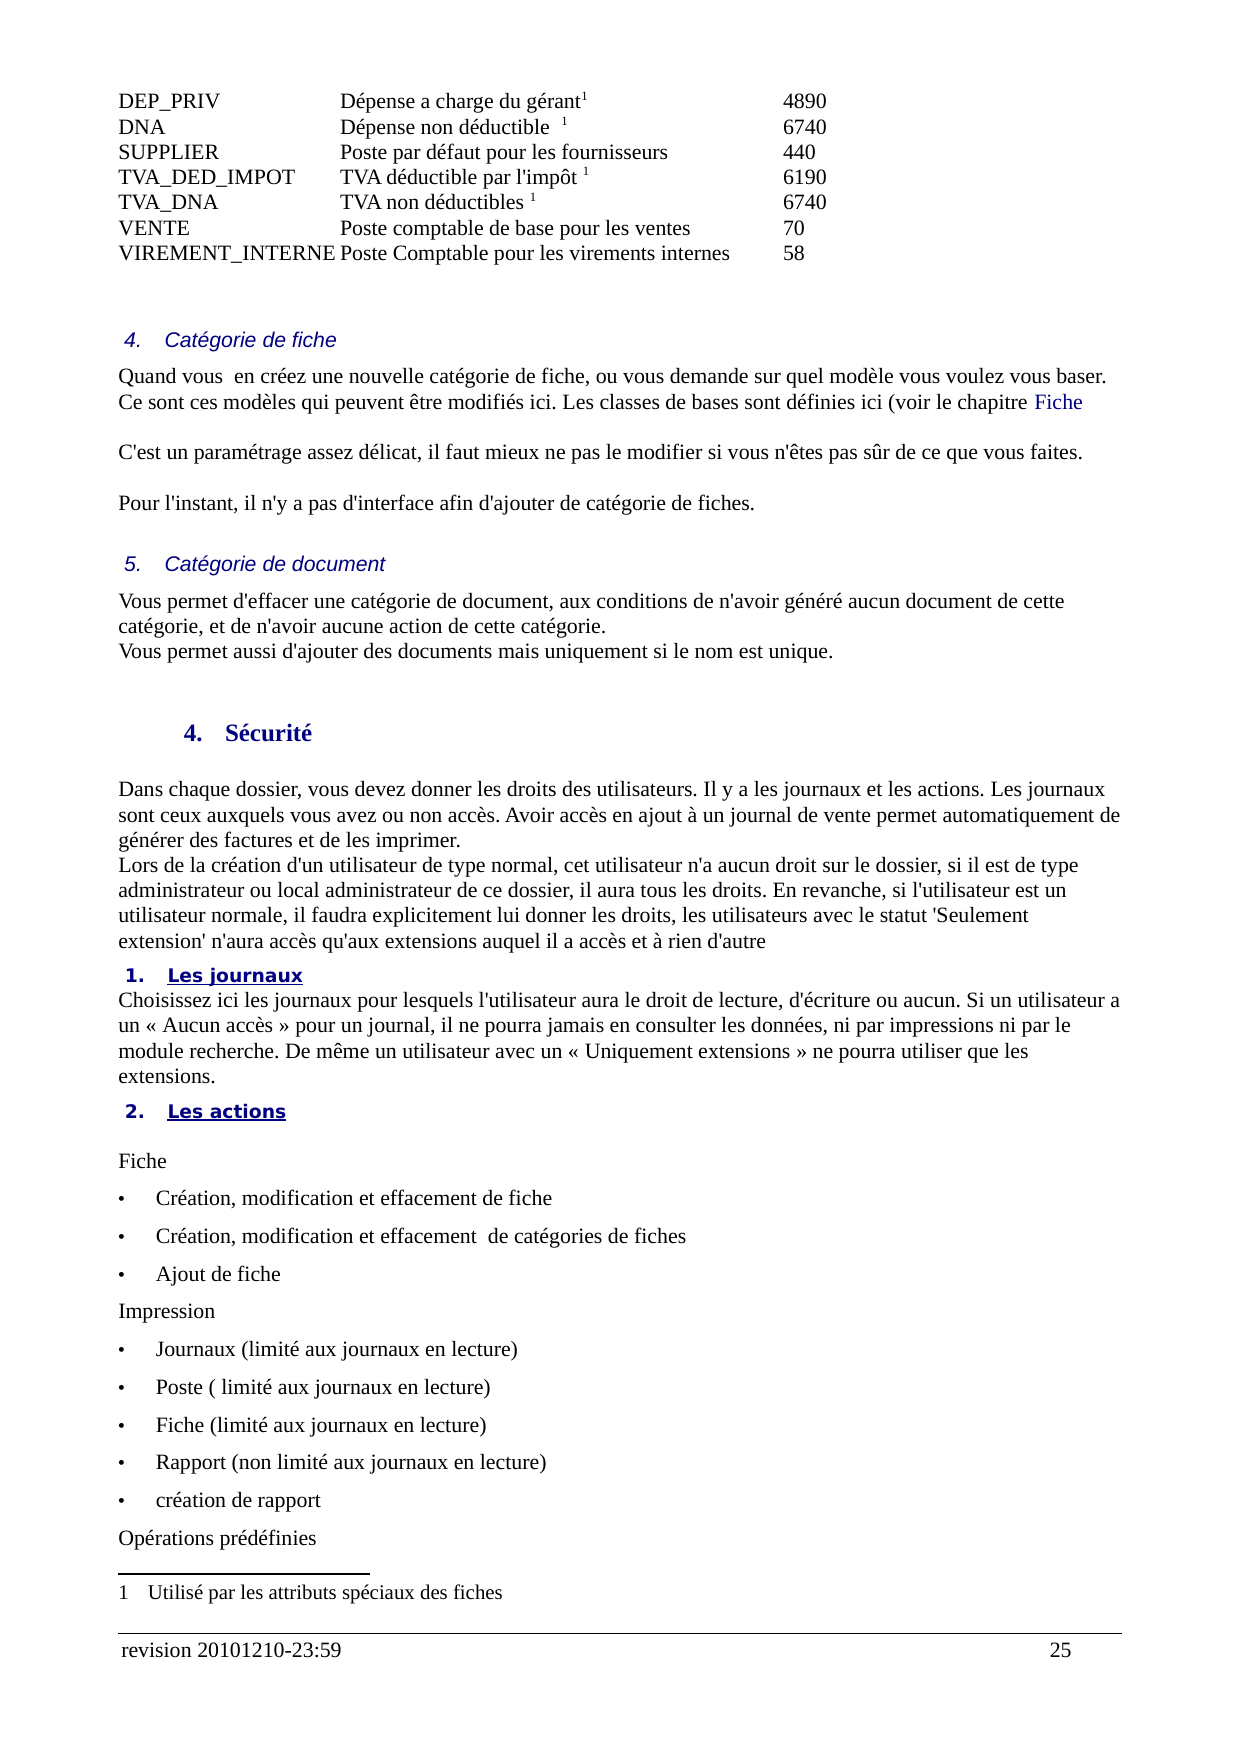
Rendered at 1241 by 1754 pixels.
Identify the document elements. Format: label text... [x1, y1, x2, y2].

subtitle Sécurité [177, 718, 1122, 747]
text Vous permet d'effacer une catégorie de document, aux conditions de n'avoir généré aucun document de cette catégorie, et de n'avoir aucune action de cette catégorie. [118, 588, 1122, 638]
text VENTE Poste comptable de base pour les ventes 70 [118, 214, 1122, 240]
text VIREMENT_INTERNE Poste Comptable pour les virements internes 58 [118, 240, 1122, 265]
subtitle Les journaux [118, 965, 1122, 987]
list Fiche (limité aux journaux en lecture) [118, 1412, 1122, 1437]
text Pour l'instant, il n'y a pas d'interface afin d'ajouter de catégorie de fiches. [118, 489, 1122, 515]
subtitle Catégorie de fiche [118, 327, 1122, 352]
list Création, modification et effacement de fiche [118, 1185, 1122, 1211]
text DNA Dépense non déductible 1 6740 [118, 114, 1122, 139]
list Ajout de fiche [118, 1261, 1122, 1286]
text Utilisé par les attributs spéciaux des fiches [118, 1580, 1122, 1604]
subtitle Catégorie de document [118, 552, 1122, 576]
text Choisissez ici les journaux pour lesquels l'utilisateur aura le droit de lecture, d'écriture ou aucun. Si un utilisateur a un « Aucun accès » pour un journal, il ne pourra jamais en consulter les données, ni par impressions ni par le module recherche. De même un utilisateur avec un « Uniquement extensions » ne pourra utiliser que les extensions. [118, 987, 1122, 1088]
text Opérations prédéfinies [118, 1525, 1122, 1550]
text SUPPLIER Poste par défaut pour les fournisseurs 440 [118, 139, 1122, 164]
list Création, modification et effacement de catégories de fiches [118, 1223, 1122, 1248]
list Journaux (limité aux journaux en lecture) [118, 1336, 1122, 1361]
text Dans chaque dossier, vous devez donner les droits des utilisateurs. Il y a les journaux et les actions. Les journaux sont ceux auxquels vous avez ou non accès. Avoir accès en ajout à un journal de vente permet automatiquement de générer des factures et de les imprimer. [118, 776, 1122, 852]
text C'est un paramétrage assez délicat, il faut mieux ne pas le modifier si vous n'êtes pas sûr de ce que vous faites. [118, 439, 1122, 464]
text Impression [118, 1298, 1122, 1324]
subtitle Les actions [118, 1101, 1122, 1122]
text Vous permet aussi d'ajouter des documents mais uniquement si le nom est unique. [118, 638, 1122, 663]
text Lors de la création d'un utilisateur de type normal, cet utilisateur n'a aucun droit sur le dossier, si il est de type administrateur ou local administrateur de ce dossier, il aura tous les droits. En revanche, si l'utilisateur est un utilisateur normale, il faudra explicitement lui donner les droits, les utilisateurs avec le statut 'Seulement extension' n'aura accès qu'aux extensions auquel il a accès et à rien d'autre [118, 852, 1122, 953]
list Poste ( limité aux journaux en lecture) [118, 1374, 1122, 1399]
text TVA_DED_IMPOT TVA déductible par l'impôt 1 6190 [118, 164, 1122, 189]
text TVA_DNA TVA non déductibles 1 6740 [118, 189, 1122, 214]
text DEP_PRIV Dépense a charge du gérant 4890 [118, 88, 1122, 114]
list création de rapport [118, 1487, 1122, 1512]
list Rapport (non limité aux journaux en lecture) [118, 1449, 1122, 1474]
text Quand vous en créez une nouvelle catégorie de fiche, ou vous demande sur quel modèle vous voulez vous baser. Ce sont ces modèles qui peuvent être modifiés ici. Les classes de bases sont définies ici (voir le chapitre Fiche [118, 363, 1122, 414]
text Fiche [118, 1148, 1122, 1173]
